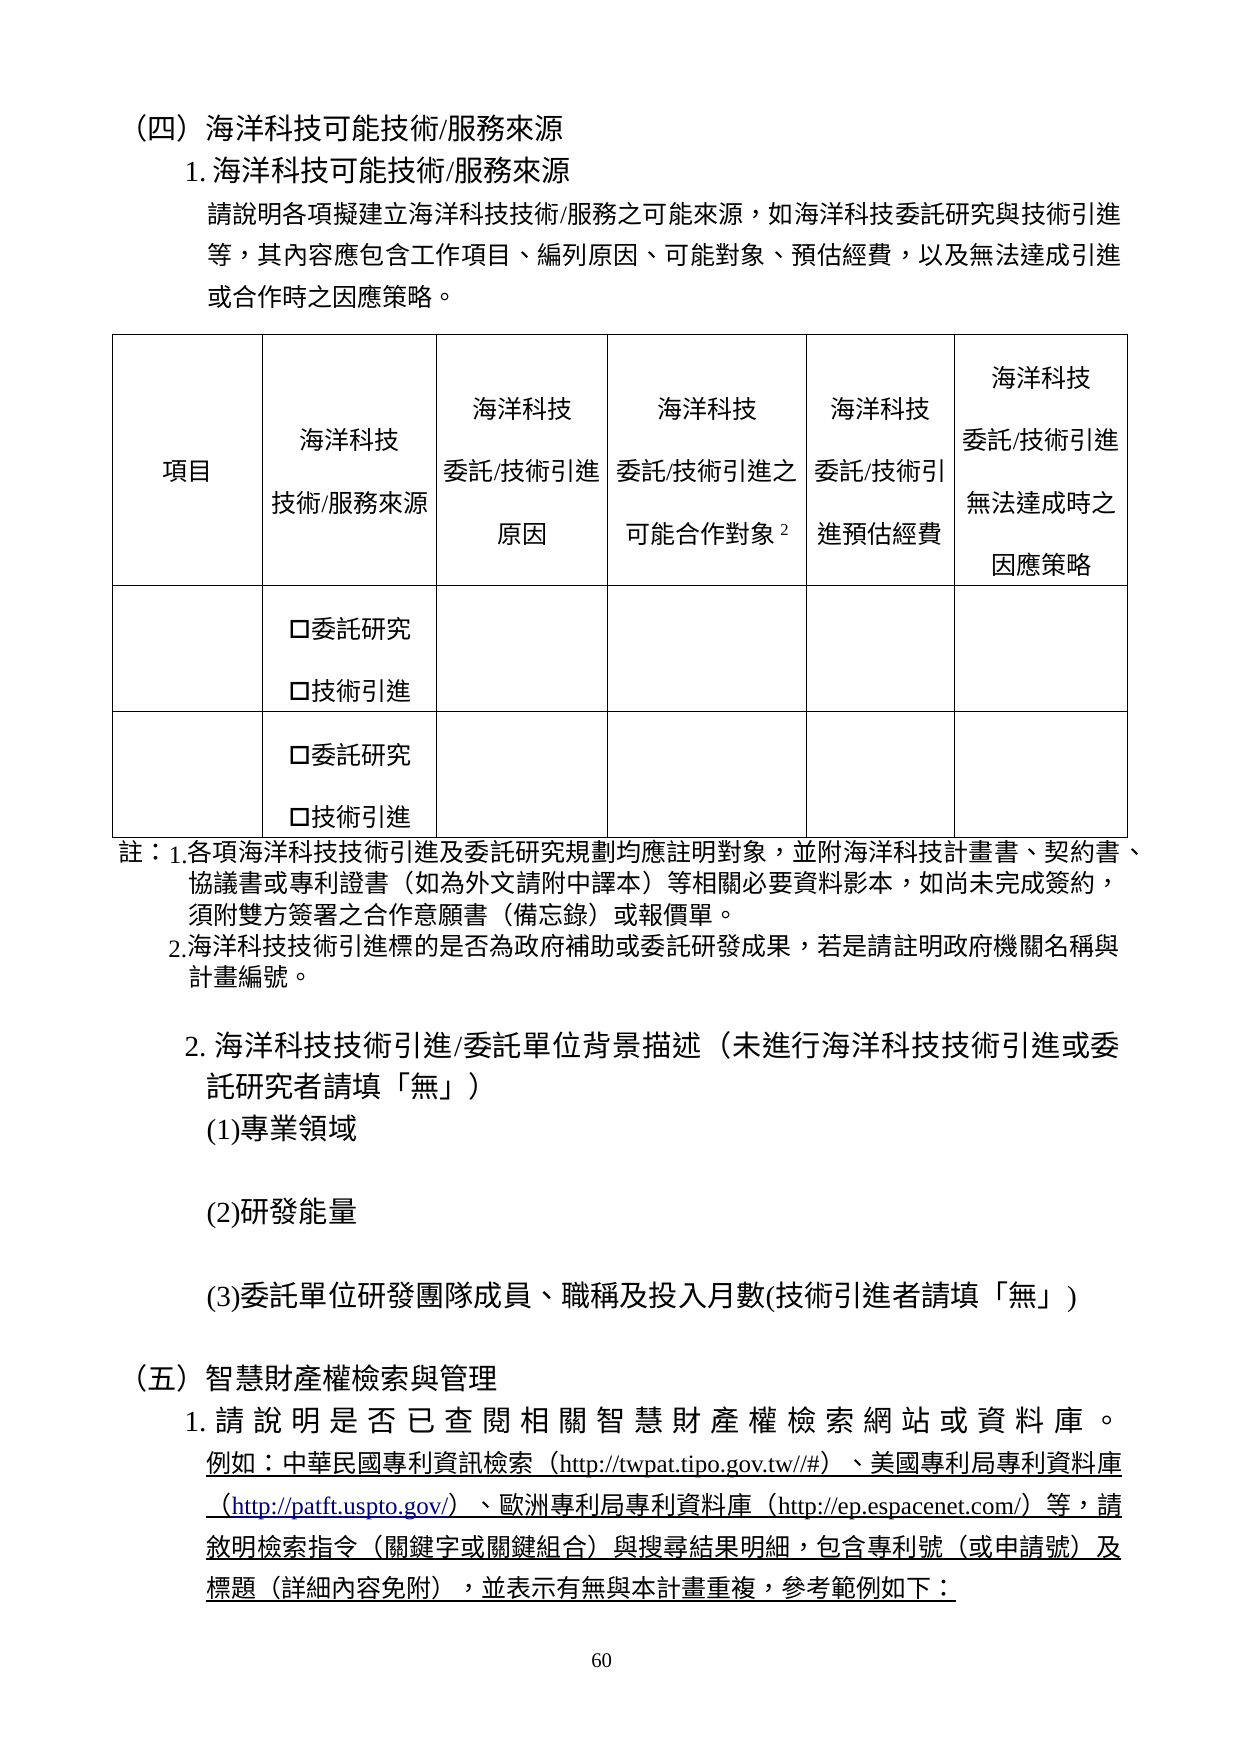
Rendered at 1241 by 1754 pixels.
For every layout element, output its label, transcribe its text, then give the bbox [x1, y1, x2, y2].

text 請說明各項擬建立海洋科技技術/服務之可能來源，如海洋科技委託研究與技術引進等，其內容應包含工作項目、編列原因、可能對象、預估經費，以及無法達成引進或合作時之因應策略。 [207, 190, 1122, 315]
text (2)研發能量 [206, 1189, 1122, 1231]
table_header 海洋科技 委託/技術引進 原因 [437, 335, 607, 584]
table_cell 委託研究 技術引進 [263, 712, 436, 837]
table_cell [437, 586, 607, 711]
text 1.請說明是否已查閱相關智慧財產權檢索網站或資料庫。 例如：中華民國專利資訊檢索（http://twpat.tipo.gov.tw//#）、美國專利局專利資料庫（http://patft.uspto.gov/）、歐洲專利局專利資料庫（http://ep.espacenet.com/）等，請敘明檢索指令（關鍵字或關鍵組合）與搜尋結果明細，包含專利號（或申請號）及標題（詳細內容免附），並表示有無與本計畫重複，參考範例如下： [184, 1398, 1122, 1606]
table_cell [955, 586, 1127, 711]
subtitle （四）海洋科技可能技術/服務來源 [118, 106, 1122, 148]
table_header 項目 [113, 335, 262, 584]
text (1)專業領域 [206, 1106, 1122, 1148]
table_header 海洋科技 委託/技術引進預估經費 [807, 335, 954, 584]
table_header 海洋科技 委託/技術引進無法達成時之因應策略 [955, 335, 1127, 584]
table_cell [807, 712, 954, 837]
text 1. 海洋科技可能技術/服務來源 [184, 148, 1122, 190]
table_header 海洋科技 技術/服務來源 [263, 335, 436, 584]
table_cell [608, 586, 806, 711]
text (3)委託單位研發團隊成員、職稱及投入月數(技術引進者請填「無」) [206, 1273, 1122, 1314]
table_cell [437, 712, 607, 837]
table_header 海洋科技 委託/技術引進之可能合作對象2 [608, 335, 806, 584]
text 2. 海洋科技技術引進/委託單位背景描述（未進行海洋科技技術引進或委託研究者請填「無」） [184, 1023, 1122, 1106]
text 2.海洋科技技術引進標的是否為政府補助或委託研發成果，若是請註明政府機關名稱與計畫編號。 [168, 931, 1122, 994]
table_cell [113, 586, 262, 711]
table_cell [608, 712, 806, 837]
table_cell 委託研究 技術引進 [263, 586, 436, 711]
table_cell [955, 712, 1127, 837]
subtitle （五）智慧財產權檢索與管理 [118, 1356, 1122, 1398]
text 註：1.各項海洋科技技術引進及委託研究規劃均應註明對象，並附海洋科技計畫書、契約書、協議書或專利證書（如為外文請附中譯本）等相關必要資料影本，如尚未完成簽約，須附雙方簽署之合作意願書（備忘錄）或報價單。 [118, 838, 1122, 931]
table_cell [113, 712, 262, 837]
table_cell [807, 586, 954, 711]
